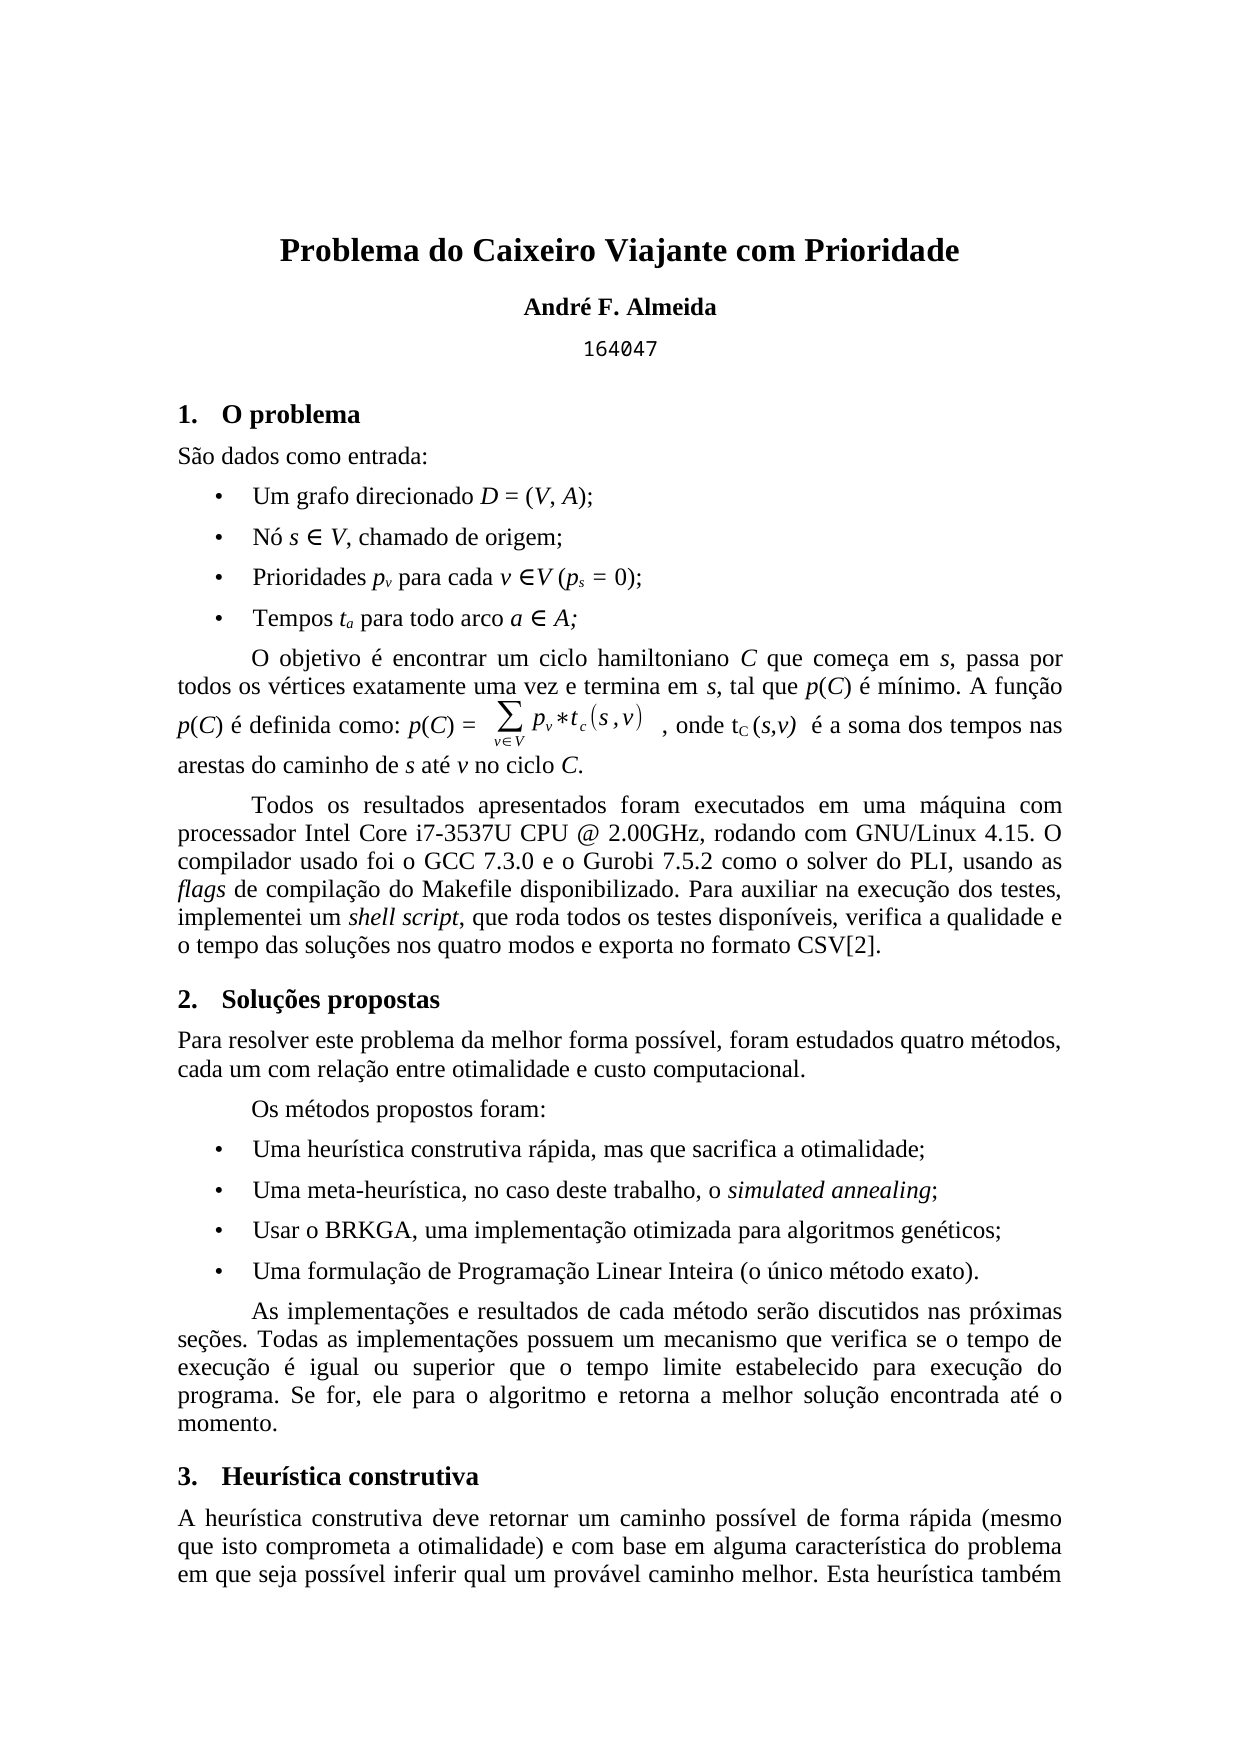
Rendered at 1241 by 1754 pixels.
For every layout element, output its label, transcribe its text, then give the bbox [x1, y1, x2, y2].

text A heurística construtiva deve retornar um caminho possível de forma rápida (mesmo que isto comprometa a otimalidade) e com base em alguma característica do problema em que seja possível inferir qual um provável caminho melhor. Esta heurística também [177, 1504, 1063, 1588]
text O objetivo é encontrar um ciclo hamiltoniano C que começa em s, passa por todos os vértices exatamente uma vez e termina em s, tal que p(C) é mínimo. A função p(C) é definida como: p(C) =, onde tC (s,v) é a soma dos tempos nas arestas do caminho de s até v no ciclo C. [177, 644, 1063, 779]
text Para resolver este problema da melhor forma possível, foram estudados quatro métodos, cada um com relação entre otimalidade e custo computacional. [177, 1026, 1063, 1082]
list Prioridades pv para cada v ∈V (ps = 0); [215, 563, 1063, 591]
list Um grafo direcionado D = (V, A); [215, 482, 1063, 510]
text Todos os resultados apresentados foram executados em uma máquina com processador Intel Core i7-3537U CPU @ 2.00GHz, rodando com GNU/Linux 4.15. O compilador usado foi o GCC 7.3.0 e o Gurobi 7.5.2 como o solver do PLI, usando as flags de compilação do Makefile disponibilizado. Para auxiliar na execução dos testes, implementei um shell script, que roda todos os testes disponíveis, verifica a qualidade e o tempo das soluções nos quatro modos e exporta no formato CSV[2]. [177, 791, 1063, 959]
text 164047 [177, 334, 1063, 362]
text São dados como entrada: [177, 442, 1063, 470]
list Usar o BRKGA, uma implementação otimizada para algoritmos genéticos; [215, 1216, 1063, 1244]
list Nó s ∈ V, chamado de origem; [215, 523, 1063, 551]
text As implementações e resultados de cada método serão discutidos nas próximas seções. Todas as implementações possuem um mecanismo que verifica se o tempo de execução é igual ou superior que o tempo limite estabelecido para execução do programa. Se for, ele para o algoritmo e retorna a melhor solução encontrada até o momento. [177, 1297, 1063, 1437]
title O problema [177, 399, 1063, 429]
text André F. Almeida [177, 293, 1063, 321]
list Uma heurística construtiva rápida, mas que sacrifica a otimalidade; [215, 1135, 1063, 1163]
text Os métodos propostos foram: [177, 1095, 1063, 1123]
title Soluções propostas [177, 984, 1063, 1014]
title Heurística construtiva [177, 1462, 1063, 1492]
list Tempos ta para todo arco a ∈ A; [215, 603, 1063, 631]
list Uma meta-heurística, no caso deste trabalho, o simulated annealing; [215, 1176, 1063, 1204]
title Problema do Caixeiro Viajante com Prioridade [177, 231, 1063, 268]
list Uma formulação de Programação Linear Inteira (o único método exato). [215, 1257, 1063, 1284]
